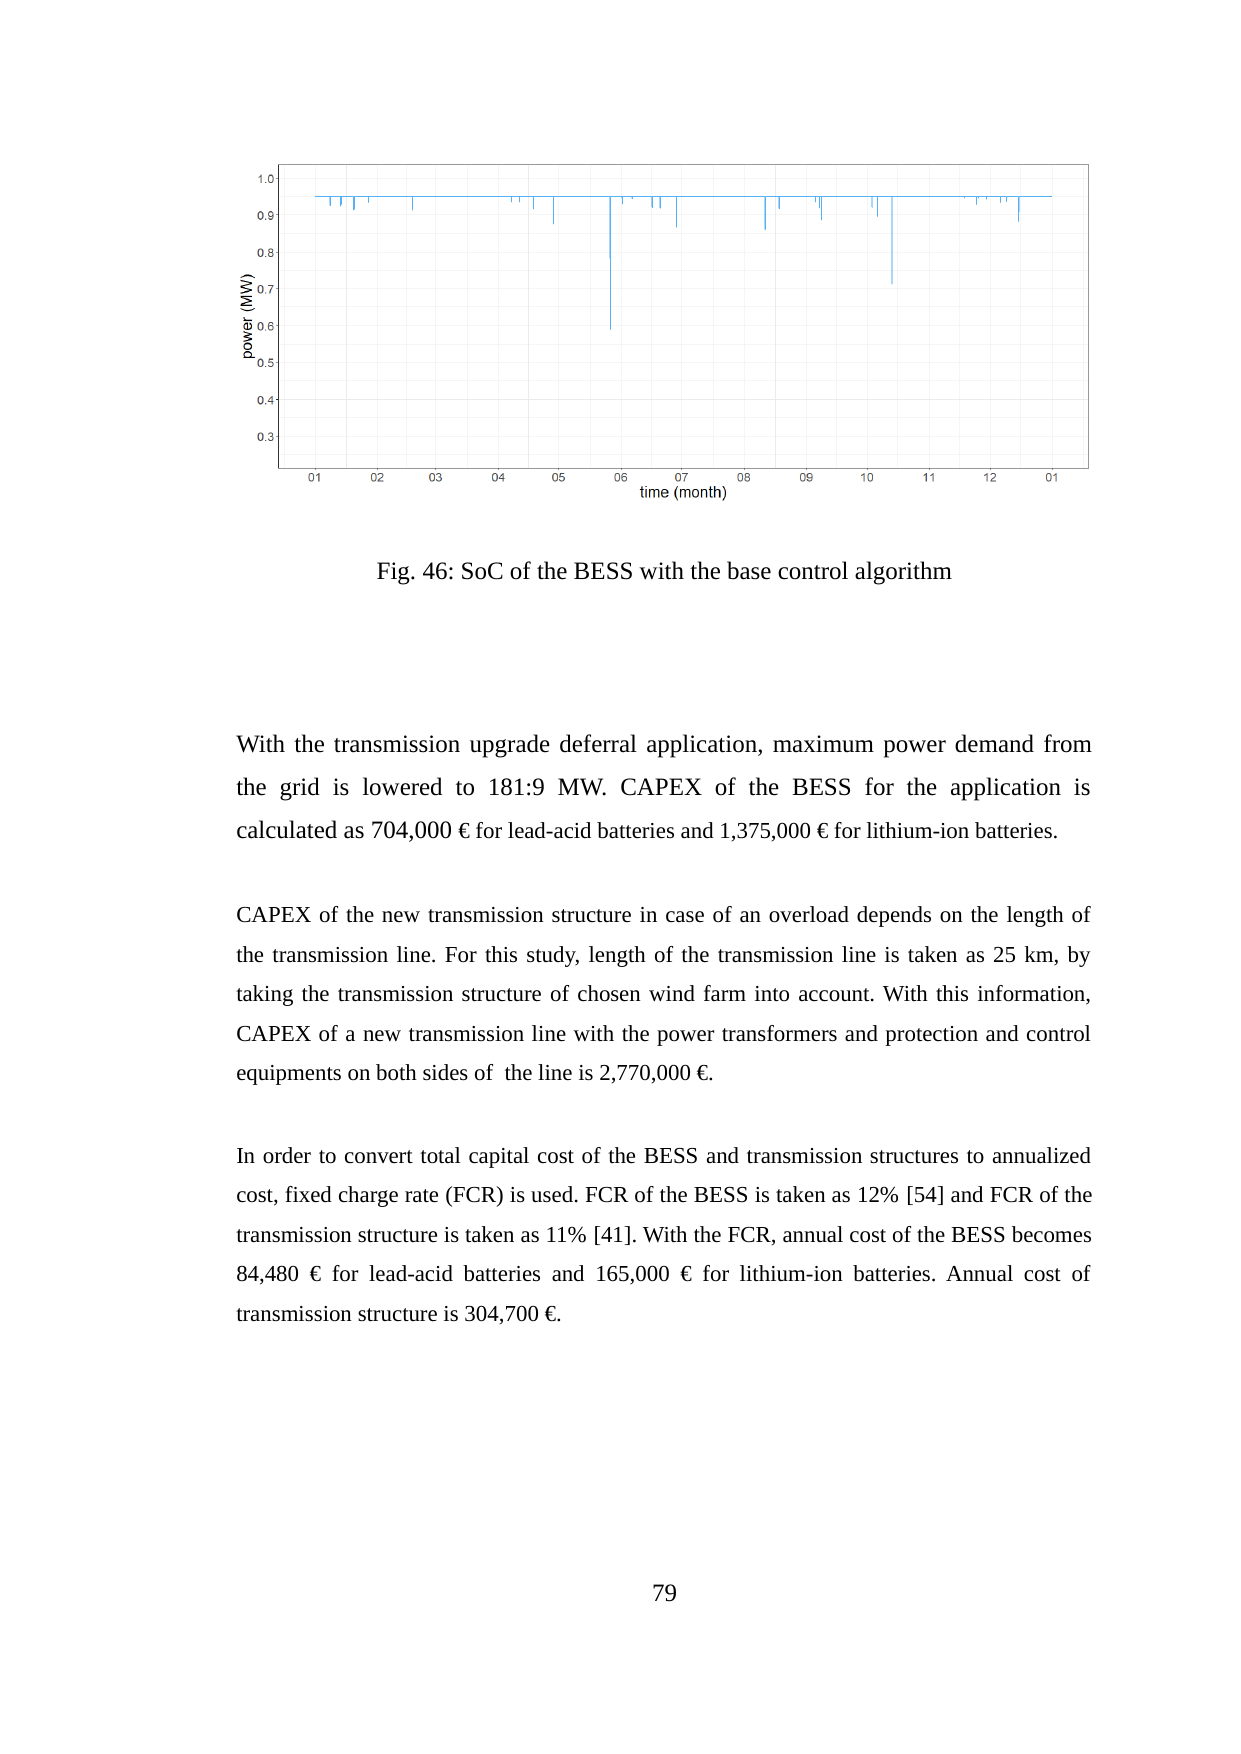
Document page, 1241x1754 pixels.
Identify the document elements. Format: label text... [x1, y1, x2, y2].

text Fig. 46: SoC of the BESS with the base control algorithm [236, 556, 1093, 585]
text CAPEX of the new transmission structure in case of an overload depends on the length of the transmission line. For this study, length of the transmission line is taken as 25 km, by taking the transmission structure of chosen wind farm into account. With this information, CAPEX of a new transmission line with the power transformers and protection and control equipments on both sides of the line is 2,770,000 €. [236, 901, 1093, 1086]
text With the transmission upgrade deferral application, maximum power demand from the grid is lowered to 181:9 MW. CAPEX of the BESS for the application is calculated as 704,000 € for lead-acid batteries and 1,375,000 € for lithium-ion batteries. [236, 729, 1093, 844]
picture [236, 160, 1093, 503]
text In order to convert total capital cost of the BESS and transmission structures to annualized cost, fixed charge rate (FCR) is used. FCR of the BESS is taken as 12% [54]⁠ and FCR of the transmission structure is taken as 11% [41]⁠. With the FCR, annual cost of the BESS becomes 84,480 € for lead-acid batteries and 165,000 € for lithium-ion batteries. Annual cost of transmission structure is 304,700 €. [236, 1142, 1093, 1326]
